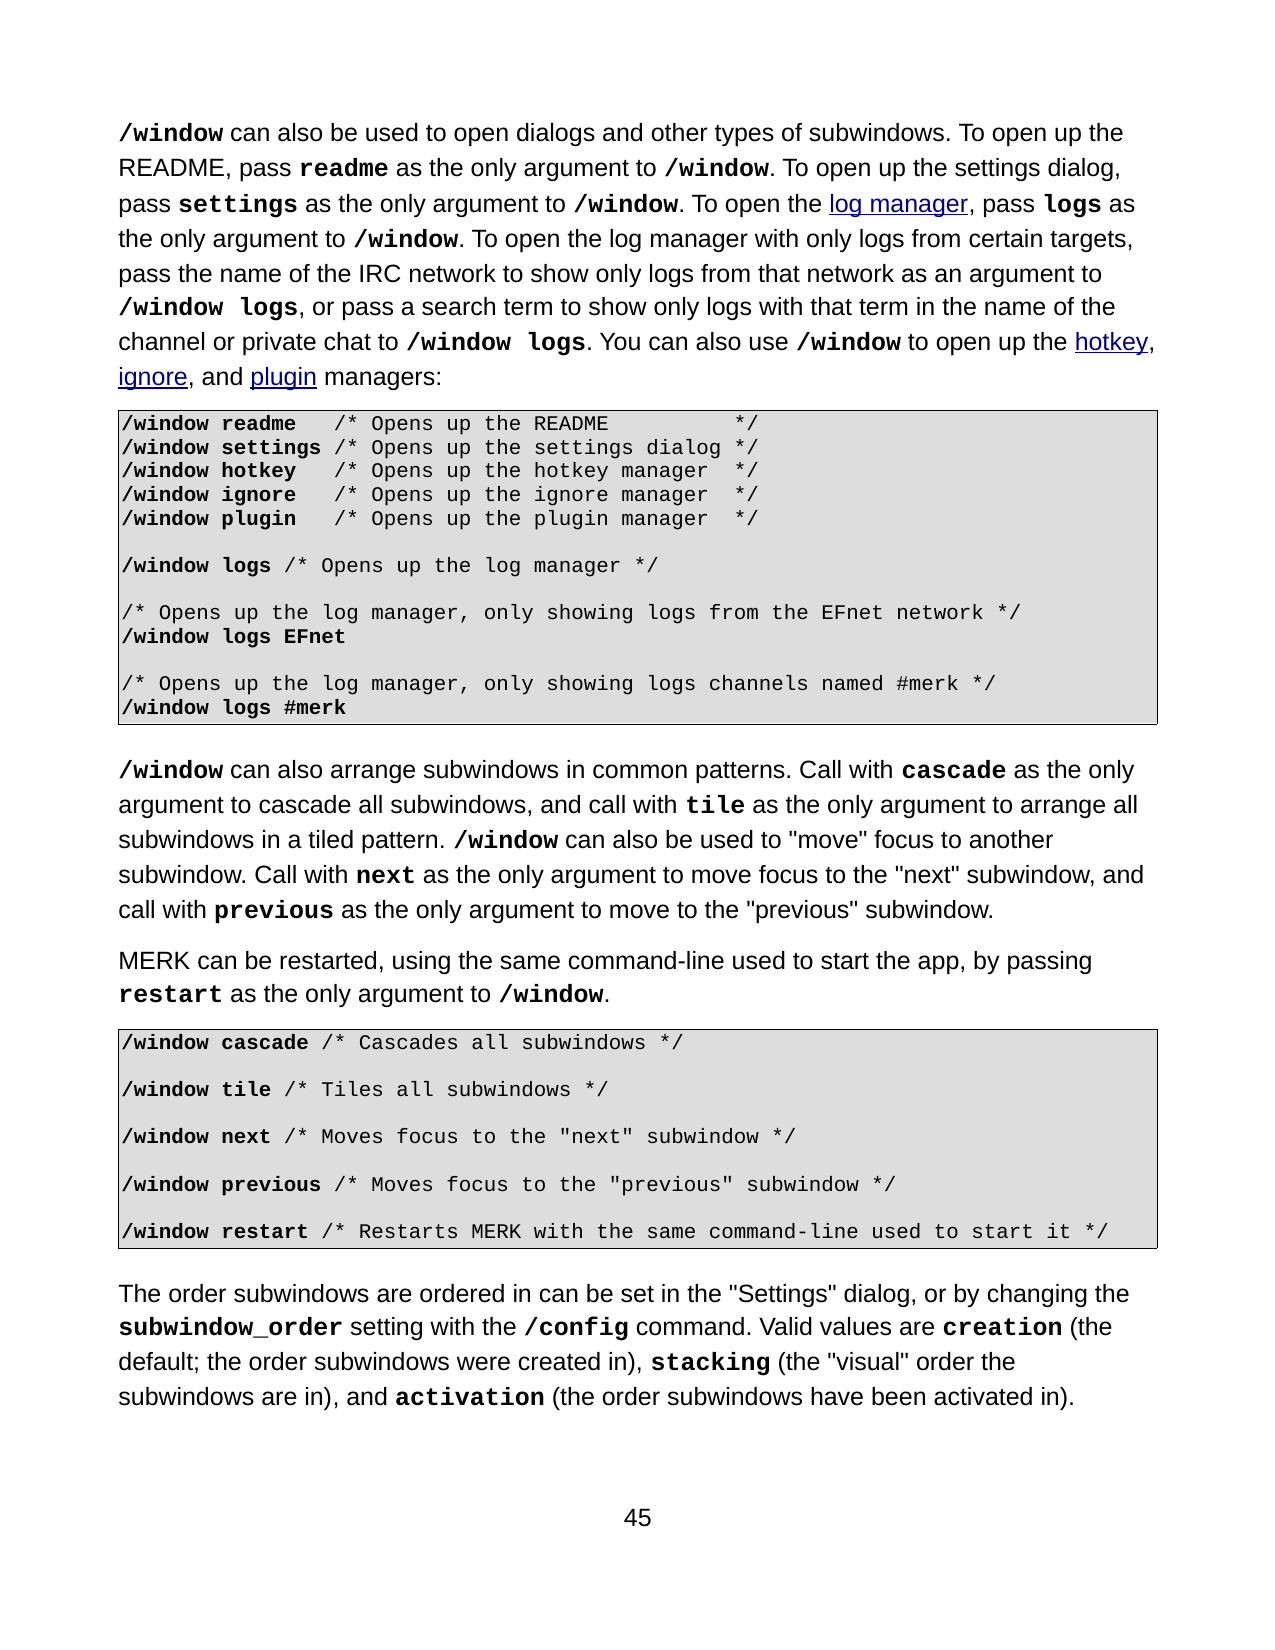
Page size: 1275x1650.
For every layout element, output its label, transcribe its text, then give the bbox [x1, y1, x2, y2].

table_header /window cascade /* Cascades all subwindows */ /window tile /* Tiles all subwindows */ /window next /* Moves focus to the "next" subwindow */ /window previous /* Moves focus to the "previous" subwindow */ /window restart /* Restarts MERK with the same command-line used to start it */ [119, 1030, 1157, 1248]
text /window can also arrange subwindows in common patterns. Call with cascade as the only argument to cascade all subwindows, and call with tile as the only argument to arrange all subwindows in a tiled pattern. /window can also be used to "move" focus to another subwindow. Call with next as the only argument to move focus to the "next" subwindow, and call with previous as the only argument to move to the "previous" subwindow. [118, 755, 1157, 926]
text MERK can be restarted, using the same command-line used to start the app, by passing restart as the only argument to /window. [118, 946, 1157, 1009]
table_header /window readme /* Opens up the README */ /window settings /* Opens up the settings dialog */ /window hotkey /* Opens up the hotkey manager */ /window ignore /* Opens up the ignore manager */ /window plugin /* Opens up the plugin manager */ /window logs /* Opens up the log manager */ /* Opens up the log manager, only showing logs from the EFnet network */ /window logs EFnet /* Opens up the log manager, only showing logs channels named #merk */ /window logs #merk [119, 411, 1157, 723]
text /window can also be used to open dialogs and other types of subwindows. To open up the README, pass readme as the only argument to /window. To open up the settings dialog, pass settings as the only argument to /window. To open the log manager, pass logs as the only argument to /window. To open the log manager with only logs from certain targets, pass the name of the IRC network to show only logs from that network as an argument to /window logs, or pass a search term to show only logs with that term in the name of the channel or private chat to /window logs. You can also use /window to open up the hotkey, ignore, and plugin managers: [118, 118, 1157, 391]
text The order subwindows are ordered in can be set in the "Settings" dialog, or by changing the subwindow_order setting with the /config command. Valid values are creation (the default; the order subwindows were created in), stacking (the "visual" order the subwindows are in), and activation (the order subwindows have been activated in). [118, 1279, 1157, 1413]
